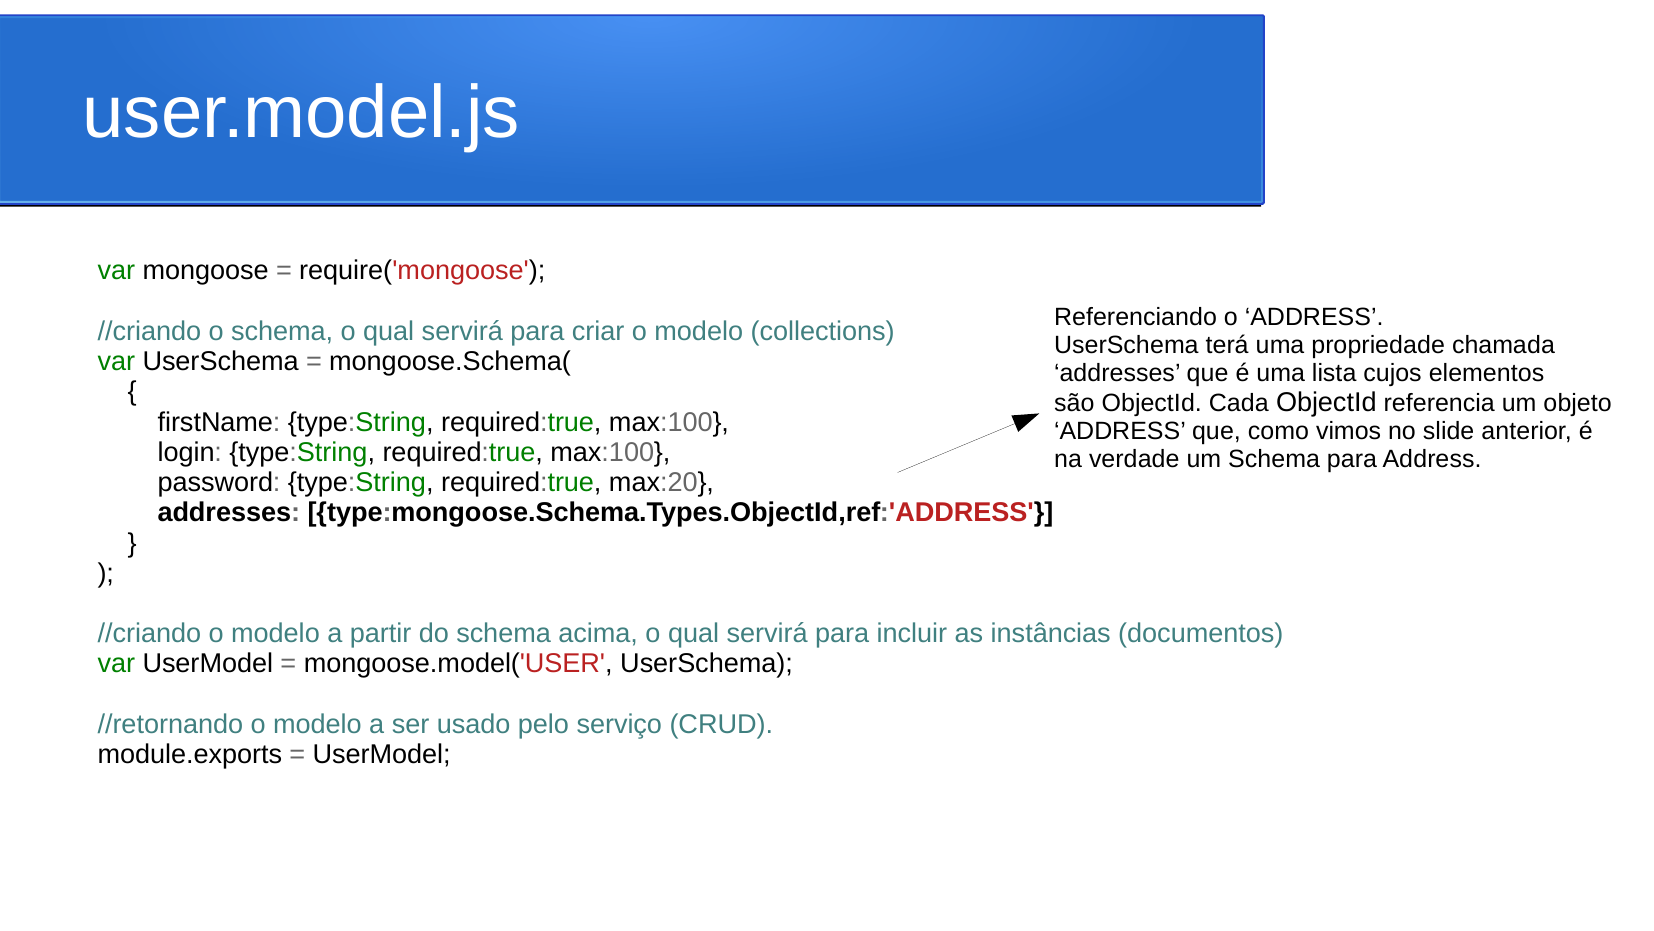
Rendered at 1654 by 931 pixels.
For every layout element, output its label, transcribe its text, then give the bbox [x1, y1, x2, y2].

text_box Referenciando o ‘ADDRESS’. UserSchema terá uma propriedade chamada ‘addresses’ que é uma lista cujos elementos são ObjectId. Cada ObjectId referencia um objeto ‘ADDRESS’ que, como vimos no slide anterior, é na verdade um Schema para Address. [1039, 295, 1628, 481]
title user.model.js [82, 35, 1235, 189]
text_box var mongoose = require('mongoose'); //criando o schema, o qual servirá para criar o modelo (collections) var UserSchema = mongoose.Schema( { firstName: {type:String, required:true, max:100}, login: {type:String, required:true, max:100}, password: {type:String, required:true, max:20}, addresses: [{type:mongoose.Schema.Types.ObjectId,ref:'ADDRESS'}] } ); //criando o modelo a partir do schema acima, o qual servirá para incluir as instâncias (documentos) var UserModel = mongoose.model('USER', UserSchema); //retornando o modelo a ser usado pelo serviço (CRUD). module.exports = UserModel; [82, 248, 1394, 838]
